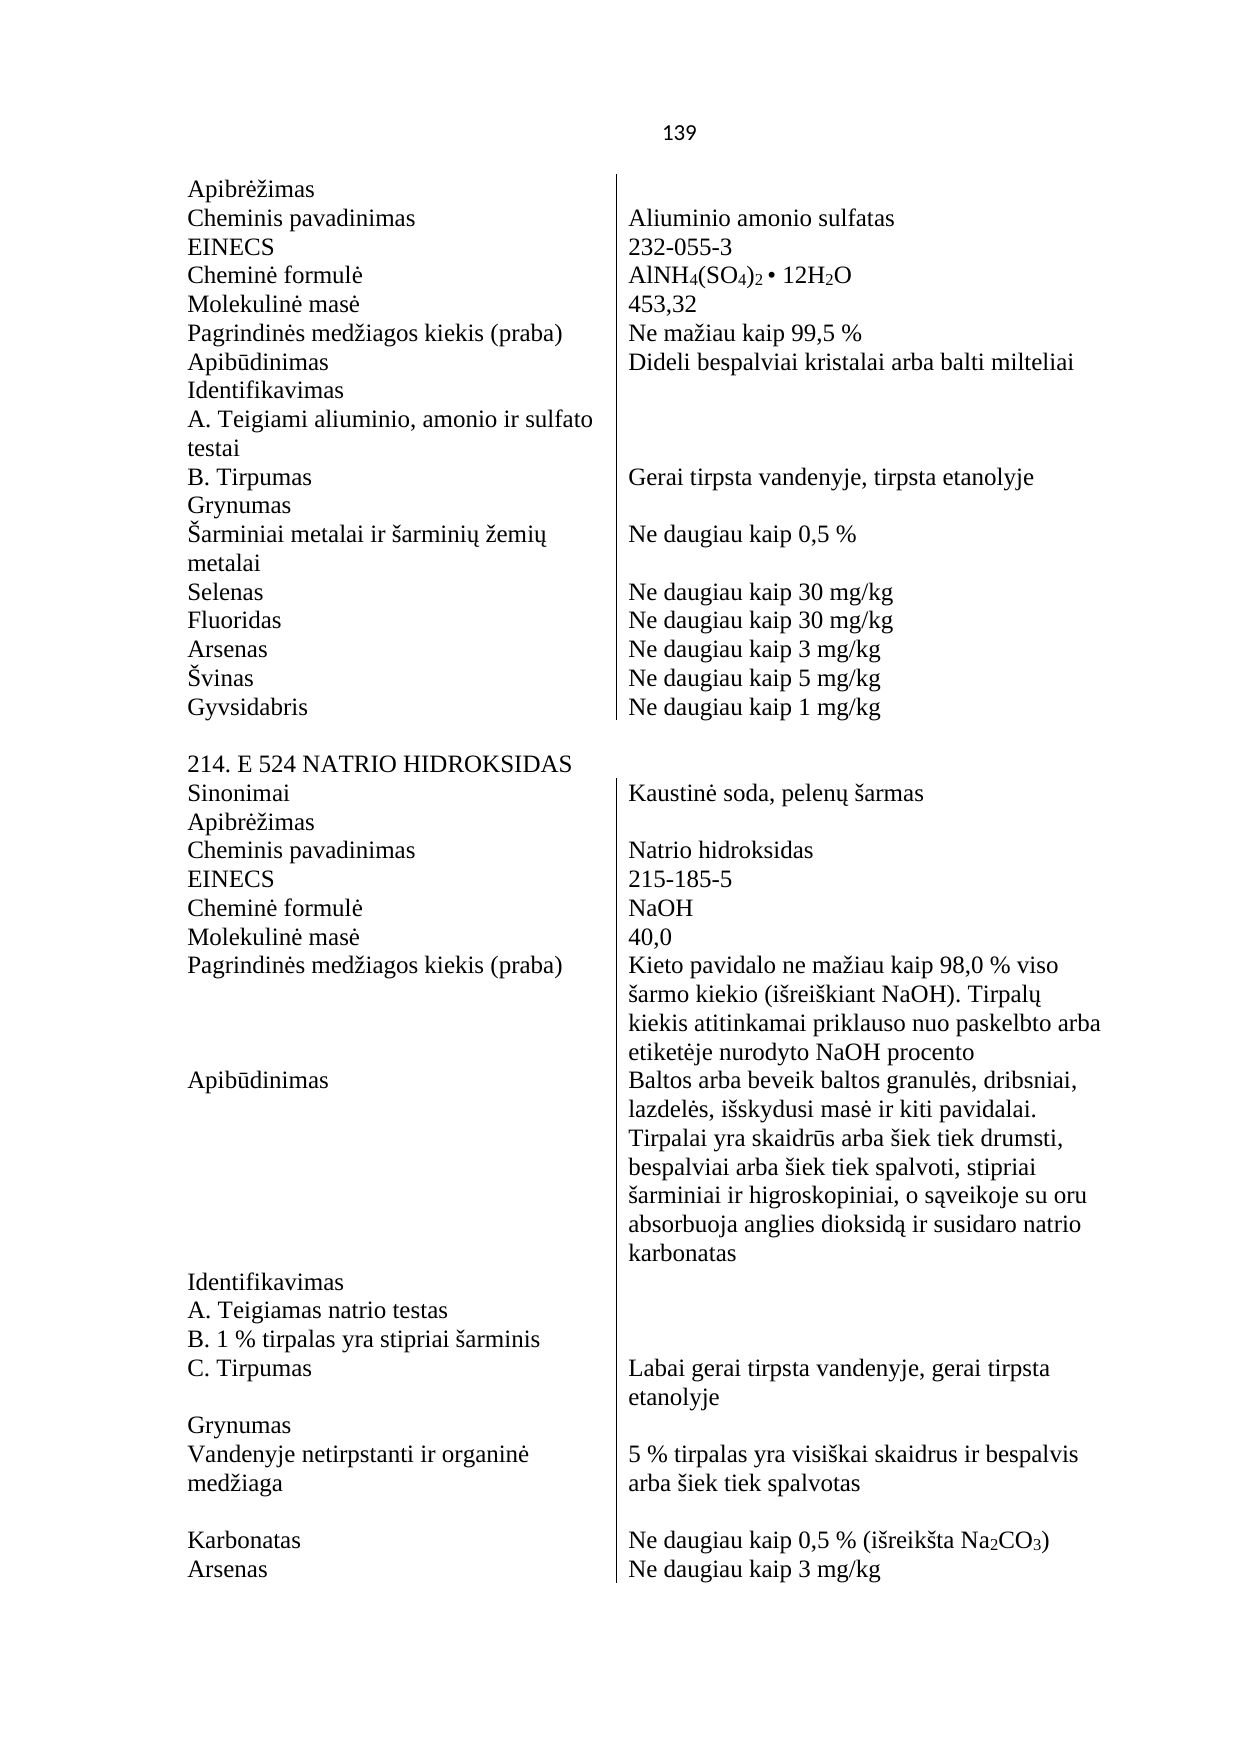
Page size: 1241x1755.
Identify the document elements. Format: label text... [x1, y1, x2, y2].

table_cell Gyvsidabris [176, 692, 616, 720]
table_cell [1116, 289, 1121, 318]
table_cell Grynumas [176, 490, 616, 519]
table_cell Apibūdinimas [176, 347, 616, 375]
table_cell [1116, 1525, 1121, 1554]
table_cell [1116, 605, 1121, 634]
table_cell Molekulinė masė [176, 922, 616, 950]
table_cell Grynumas [176, 1410, 616, 1439]
table_cell [1116, 1324, 1121, 1353]
table_cell [617, 490, 1116, 519]
table_cell Švinas [176, 663, 616, 692]
table_cell [1116, 203, 1121, 232]
table_cell EINECS [176, 864, 616, 893]
table_cell [1116, 807, 1121, 835]
table_cell [1116, 1439, 1121, 1525]
table_cell [1116, 922, 1121, 950]
table_cell A. Teigiami aliuminio, amonio ir sulfato testai [176, 404, 616, 462]
table_cell Apibrėžimas [176, 174, 616, 203]
table_cell Ne daugiau kaip 0,5 % (išreikšta Na2CO3) [617, 1525, 1116, 1554]
table_cell [1116, 577, 1121, 605]
table_cell Kaustinė soda, pelenų šarmas [617, 778, 1116, 807]
table_cell 5 % tirpalas yra visiškai skaidrus ir bespalvis arba šiek tiek spalvotas [617, 1439, 1116, 1525]
table_cell [1116, 1267, 1121, 1295]
table_cell [1116, 1410, 1121, 1439]
table_cell [1116, 1554, 1121, 1583]
table_cell [1116, 519, 1121, 577]
table_cell Ne daugiau kaip 0,5 % [617, 519, 1116, 577]
table_cell Sinonimai [176, 778, 616, 807]
table_cell Identifikavimas [176, 1267, 616, 1295]
table_cell [617, 174, 1116, 203]
table_cell Arsenas [176, 634, 616, 663]
table_cell [617, 1267, 1116, 1295]
table_cell 40,0 [617, 922, 1116, 950]
table_cell Aliuminio amonio sulfatas [617, 203, 1116, 232]
table_cell Labai gerai tirpsta vandenyje, gerai tirpsta etanolyje [617, 1353, 1116, 1410]
table_cell Apibrėžimas [176, 807, 616, 835]
table_cell Ne daugiau kaip 30 mg/kg [617, 605, 1116, 634]
table_cell [617, 1295, 1116, 1324]
table_cell [617, 1410, 1116, 1439]
table_cell C. Tirpumas [176, 1353, 616, 1410]
table_cell [1116, 462, 1121, 490]
table_cell Ne daugiau kaip 30 mg/kg [617, 577, 1116, 605]
table_cell Fluoridas [176, 605, 616, 634]
table_cell [1116, 232, 1121, 260]
table_cell Cheminė formulė [176, 893, 616, 922]
table_cell Karbonatas [176, 1525, 616, 1554]
table_cell Selenas [176, 577, 616, 605]
table_cell NaOH [617, 893, 1116, 922]
table_cell Kieto pavidalo ne mažiau kaip 98,0 % viso šarmo kiekio (išreiškiant NaOH). Tirpalų kiekis atitinkamai priklauso nuo paskelbto arba etiketėje nurodyto NaOH procento [617, 950, 1116, 1065]
table_cell Šarminiai metalai ir šarminių žemių metalai [176, 519, 616, 577]
table_cell [1116, 1065, 1121, 1267]
table_cell [1116, 692, 1121, 720]
table_cell Ne daugiau kaip 5 mg/kg [617, 663, 1116, 692]
table_cell Cheminis pavadinimas [176, 203, 616, 232]
table_cell AlNH4(SO4)2 • 12H2O [617, 260, 1116, 289]
table_cell [617, 404, 1116, 462]
table_cell [1116, 663, 1121, 692]
table_cell [1116, 318, 1121, 347]
table_cell 453,32 [617, 289, 1116, 318]
table_cell 214. E 524 NATRIO HIDROKSIDAS [176, 720, 1116, 778]
table_cell [1116, 864, 1121, 893]
table_cell [1116, 778, 1121, 807]
table_cell [1116, 490, 1121, 519]
table_cell [617, 1324, 1116, 1353]
table_cell [1116, 404, 1121, 462]
table_cell [1116, 835, 1121, 864]
table_cell Baltos arba beveik baltos granulės, dribsniai, lazdelės, išskydusi masė ir kiti pavidalai. Tirpalai yra skaidrūs arba šiek tiek drumsti, bespalviai arba šiek tiek spalvoti, stipriai šarminiai ir higroskopiniai, o sąveikoje su oru absorbuoja anglies dioksidą ir susidaro natrio karbonatas [617, 1065, 1116, 1267]
table_cell Ne mažiau kaip 99,5 % [617, 318, 1116, 347]
table_cell 215-185-5 [617, 864, 1116, 893]
table_cell [1116, 347, 1121, 375]
table_cell Apibūdinimas [176, 1065, 616, 1267]
table_cell Arsenas [176, 1554, 616, 1583]
table_cell [1116, 1295, 1121, 1324]
table_cell [1116, 174, 1121, 203]
table_cell [617, 375, 1116, 404]
table_cell [617, 807, 1116, 835]
table_cell 232-055-3 [617, 232, 1116, 260]
table_cell Cheminė formulė [176, 260, 616, 289]
table_cell Pagrindinės medžiagos kiekis (praba) [176, 318, 616, 347]
table_cell [1116, 893, 1121, 922]
table_cell B. Tirpumas [176, 462, 616, 490]
table_cell [1116, 375, 1121, 404]
table_cell [1116, 1353, 1121, 1410]
table_cell Dideli bespalviai kristalai arba balti milteliai [617, 347, 1116, 375]
table_cell EINECS [176, 232, 616, 260]
table_cell Identifikavimas [176, 375, 616, 404]
table_cell Ne daugiau kaip 3 mg/kg [617, 1554, 1116, 1583]
table_cell Cheminis pavadinimas [176, 835, 616, 864]
table_cell Gerai tirpsta vandenyje, tirpsta etanolyje [617, 462, 1116, 490]
table_cell Pagrindinės medžiagos kiekis (praba) [176, 950, 616, 1065]
table_cell [1116, 720, 1121, 778]
table_cell Natrio hidroksidas [617, 835, 1116, 864]
table_cell Ne daugiau kaip 1 mg/kg [617, 692, 1116, 720]
table_cell [1116, 634, 1121, 663]
table_cell B. 1 % tirpalas yra stipriai šarminis [176, 1324, 616, 1353]
table_cell A. Teigiamas natrio testas [176, 1295, 616, 1324]
table_cell Molekulinė masė [176, 289, 616, 318]
table_cell [1116, 260, 1121, 289]
table_cell [1116, 950, 1121, 1065]
table_cell Vandenyje netirpstanti ir organinė medžiaga [176, 1439, 616, 1525]
table_cell Ne daugiau kaip 3 mg/kg [617, 634, 1116, 663]
